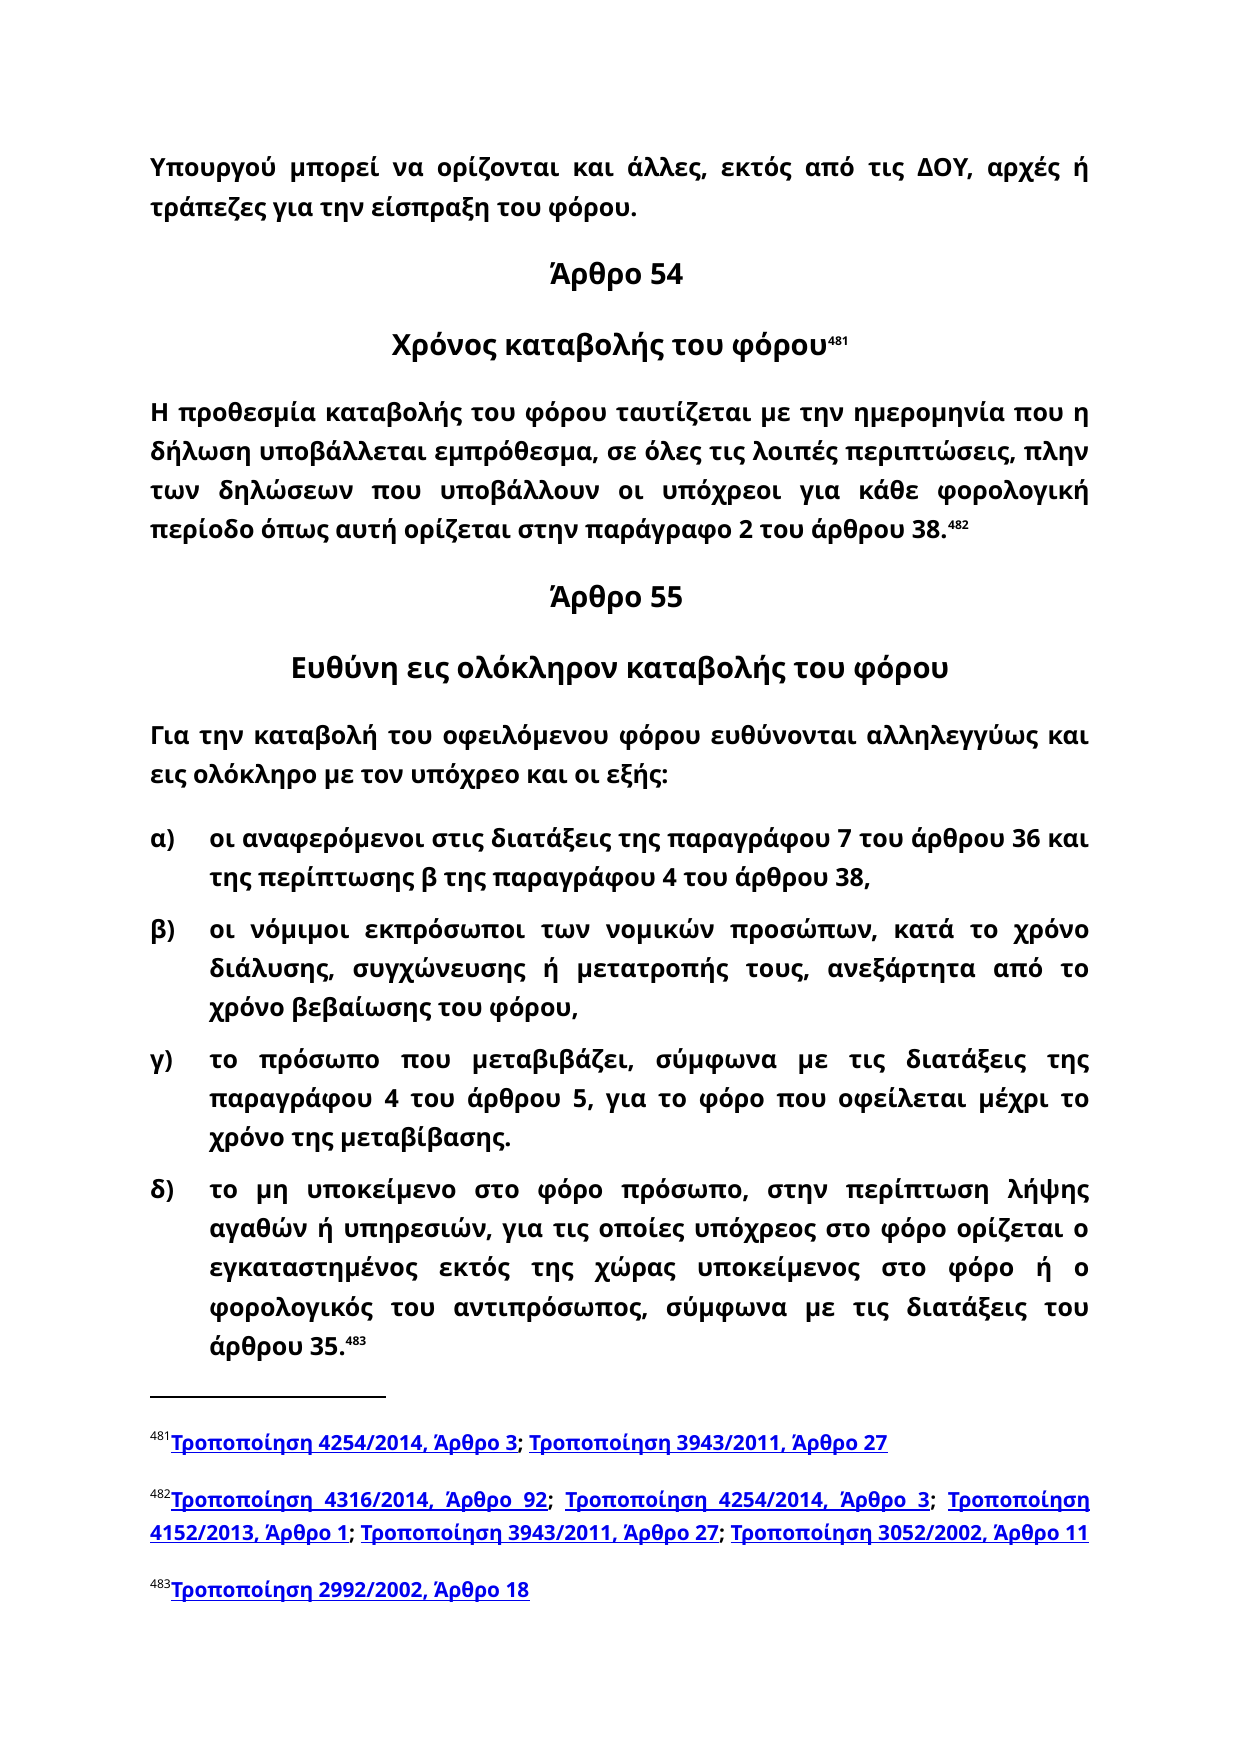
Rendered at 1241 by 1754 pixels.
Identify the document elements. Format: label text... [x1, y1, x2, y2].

subtitle Ευθύνη εις ολόκληρον καταβολής του φόρου [150, 647, 1090, 687]
subtitle Χρόνος καταβολής του φόρου [150, 324, 1090, 364]
text Τροποποίηση 2992/2002, Άρθρο 18 [150, 1576, 1090, 1604]
list δ) το μη υποκείμενο στο φόρο πρόσωπο, στην περίπτωση λήψης αγαθών ή υπηρεσιών, για τις οποίες υπόχρεος στο φόρο ορίζεται ο εγκαταστημένος εκτός της χώρας υποκείμενος στο φόρο ή ο φορολογικός του αντιπρόσωπος, σύμφωνα με τις διατάξεις του άρθρου 35. [150, 1172, 1090, 1362]
text Η προθεσμία καταβολής του φόρου ταυτίζεται με την ημερομηνία που η δήλωση υποβάλλεται εμπρόθεσμα, σε όλες τις λοιπές περιπτώσεις, πλην των δηλώσεων που υποβάλλουν οι υπόχρεοι για κάθε φορολογική περίοδο όπως αυτή ορίζεται στην παράγραφο 2 του άρθρου 38. [150, 394, 1090, 546]
list α) οι αναφερόμενοι στις διατάξεις της παραγράφου 7 του άρθρου 36 και της περίπτωσης β της παραγράφου 4 του άρθρου 38, [150, 821, 1090, 894]
text Τροποποίηση 4254/2014, Άρθρο 3; Τροποποίηση 3943/2011, Άρθρο 27 [150, 1428, 1090, 1456]
text Τροποποίηση 4316/2014, Άρθρο 92; Τροποποίηση 4254/2014, Άρθρο 3; Τροποποίηση 4152/2013, Άρθρο 1; Τροποποίηση 3943/2011, Άρθρο 27; Τροποποίηση 3052/2002, Άρθρο 11 [150, 1485, 1090, 1546]
list β) οι νόμιμοι εκπρόσωποι των νομικών προσώπων, κατά το χρόνο διάλυσης, συγχώνευσης ή μετατροπής τους, ανεξάρτητα από το χρόνο βεβαίωσης του φόρου, [150, 912, 1090, 1024]
list γ) το πρόσωπο που μεταβιβάζει, σύμφωνα με τις διατάξεις της παραγράφου 4 του άρθρου 5, για το φόρο που οφείλεται μέχρι το χρόνο της μεταβίβασης. [150, 1042, 1090, 1154]
text Για την καταβολή του οφειλόμενου φόρου ευθύνονται αλληλεγγύως και εις ολόκληρο με τον υπόχρεο και οι εξής: [150, 717, 1090, 791]
text Υπουργού μπορεί να ορίζονται και άλλες, εκτός από τις ΔΟΥ, αρχές ή τράπεζες για την είσπραξη του φόρου. [150, 150, 1090, 223]
subtitle Άρθρο 54 [150, 253, 1090, 293]
subtitle Άρθρο 55 [150, 576, 1090, 616]
